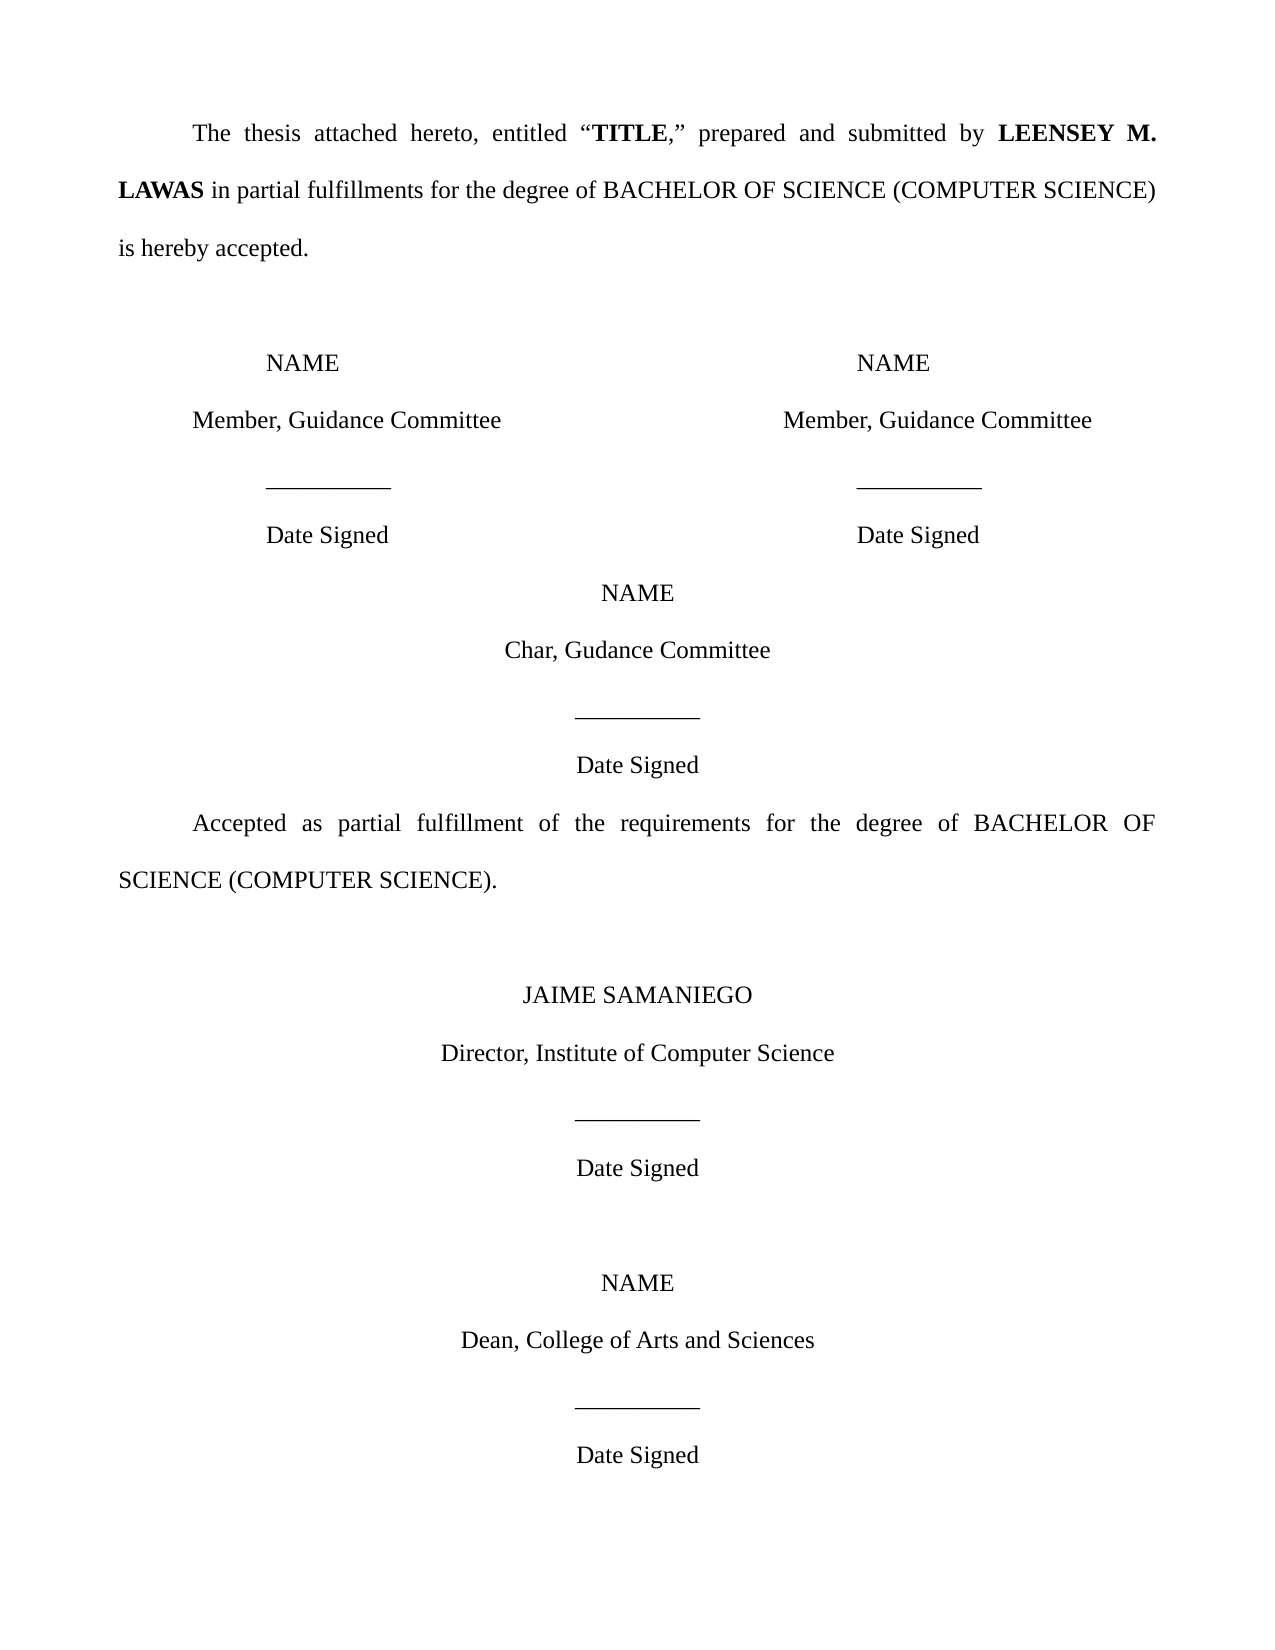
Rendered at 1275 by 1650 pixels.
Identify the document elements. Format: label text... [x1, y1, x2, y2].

text Date Signed Date Signed [118, 521, 1157, 549]
text Member, Guidance Committee Member, Guidance Committee [118, 406, 1157, 434]
text Accepted as partial fulfillment of the requirements for the degree of BACHELOR OF SCIENCE (COMPUTER SCIENCE). [118, 808, 1157, 894]
text __________ __________ [118, 463, 1157, 492]
text __________ [118, 1096, 1157, 1124]
text __________ [118, 693, 1157, 722]
text JAIME SAMANIEGO [118, 981, 1157, 1009]
text NAME [118, 1268, 1157, 1297]
text Char, Gudance Committee [118, 636, 1157, 664]
text Date Signed [118, 1153, 1157, 1182]
text The thesis attached hereto, entitled “TITLE,” prepared and submitted by LEENSEY M. LAWAS in partial fulfillments for the degree of BACHELOR OF SCIENCE (COMPUTER SCIENCE) is hereby accepted. [118, 118, 1157, 262]
text Date Signed [118, 1441, 1157, 1469]
text NAME [118, 578, 1157, 607]
text Date Signed [118, 751, 1157, 779]
text Dean, College of Arts and Sciences [118, 1326, 1157, 1354]
text Director, Institute of Computer Science [118, 1038, 1157, 1067]
text NAME NAME [118, 348, 1157, 377]
text __________ [118, 1383, 1157, 1412]
